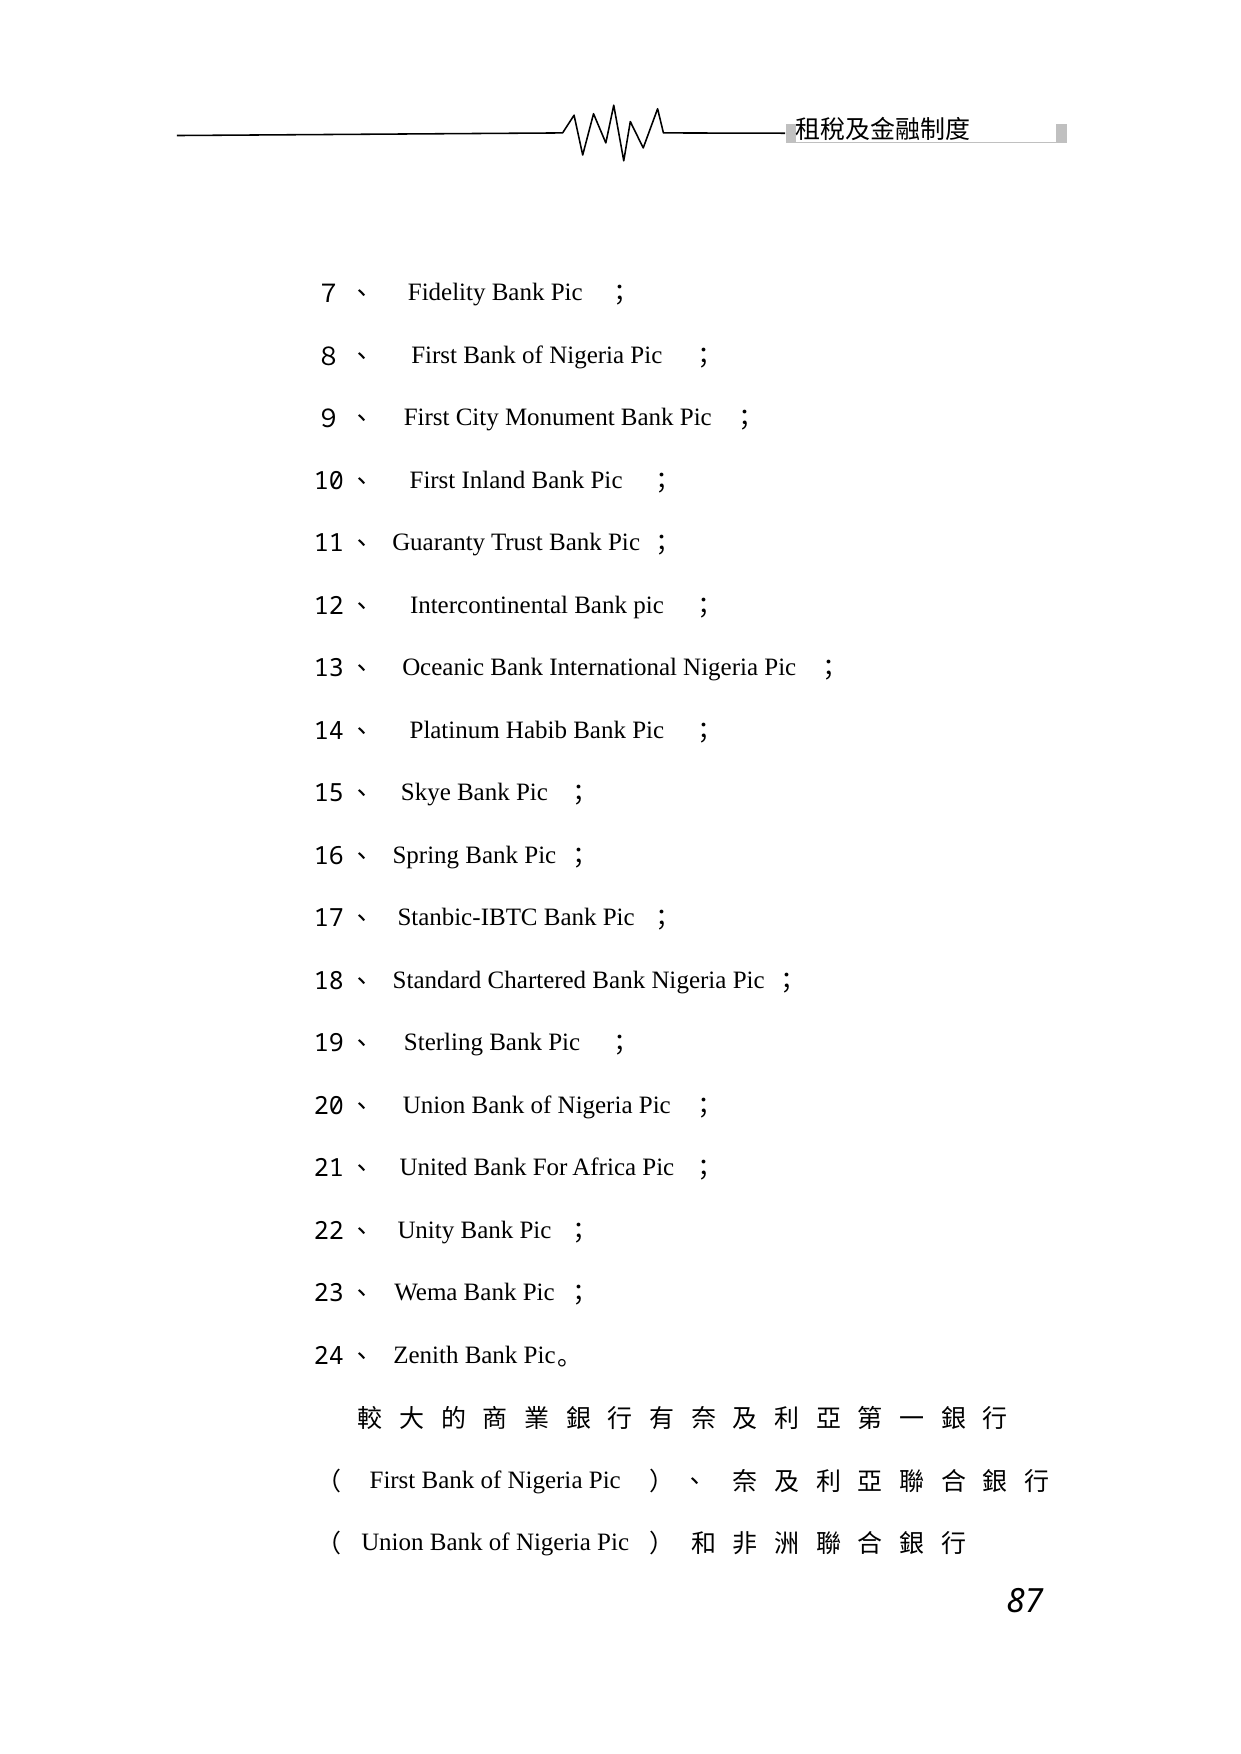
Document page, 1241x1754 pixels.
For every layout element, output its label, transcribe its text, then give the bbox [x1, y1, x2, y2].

text ８、First Bank of Nigeria Pic； [281, 313, 1058, 375]
text 12、Intercontinental Bank pic； [281, 563, 1058, 625]
text 13、Oceanic Bank International Nigeria Pic； [281, 625, 1058, 688]
text ９、First City Monument Bank Pic； [281, 375, 1058, 438]
text 11、Guaranty Trust Bank Pic； [281, 500, 1058, 563]
text 19、Sterling Bank Pic ； [281, 1000, 1058, 1063]
text 18、Standard Chartered Bank Nigeria Pic； [281, 938, 1058, 1000]
text 22、Unity Bank Pic； [281, 1188, 1058, 1250]
text 17、Stanbic-IBTC Bank Pic； [281, 875, 1058, 938]
text 24、Zenith Bank Pic。 [281, 1313, 1058, 1375]
text 14、Platinum Habib Bank Pic； [281, 688, 1058, 750]
text 15、Skye Bank Pic； [281, 750, 1058, 813]
text 20、Union Bank of Nigeria Pic； [281, 1063, 1058, 1125]
text ７、Fidelity Bank Pic； [281, 250, 1058, 313]
text 21、United Bank For Africa Pic； [281, 1125, 1058, 1188]
text 23、Wema Bank Pic； [281, 1250, 1058, 1313]
text 16、Spring Bank Pic； [281, 813, 1058, 875]
text 10、First Inland Bank Pic； [281, 438, 1058, 500]
text 較大的商業銀行有奈及利亞第一銀行（First Bank of Nigeria Pic）、奈及利亞聯合銀行（Union Bank of Nigeria Pic）和非洲聯合銀行 [281, 1375, 1058, 1563]
